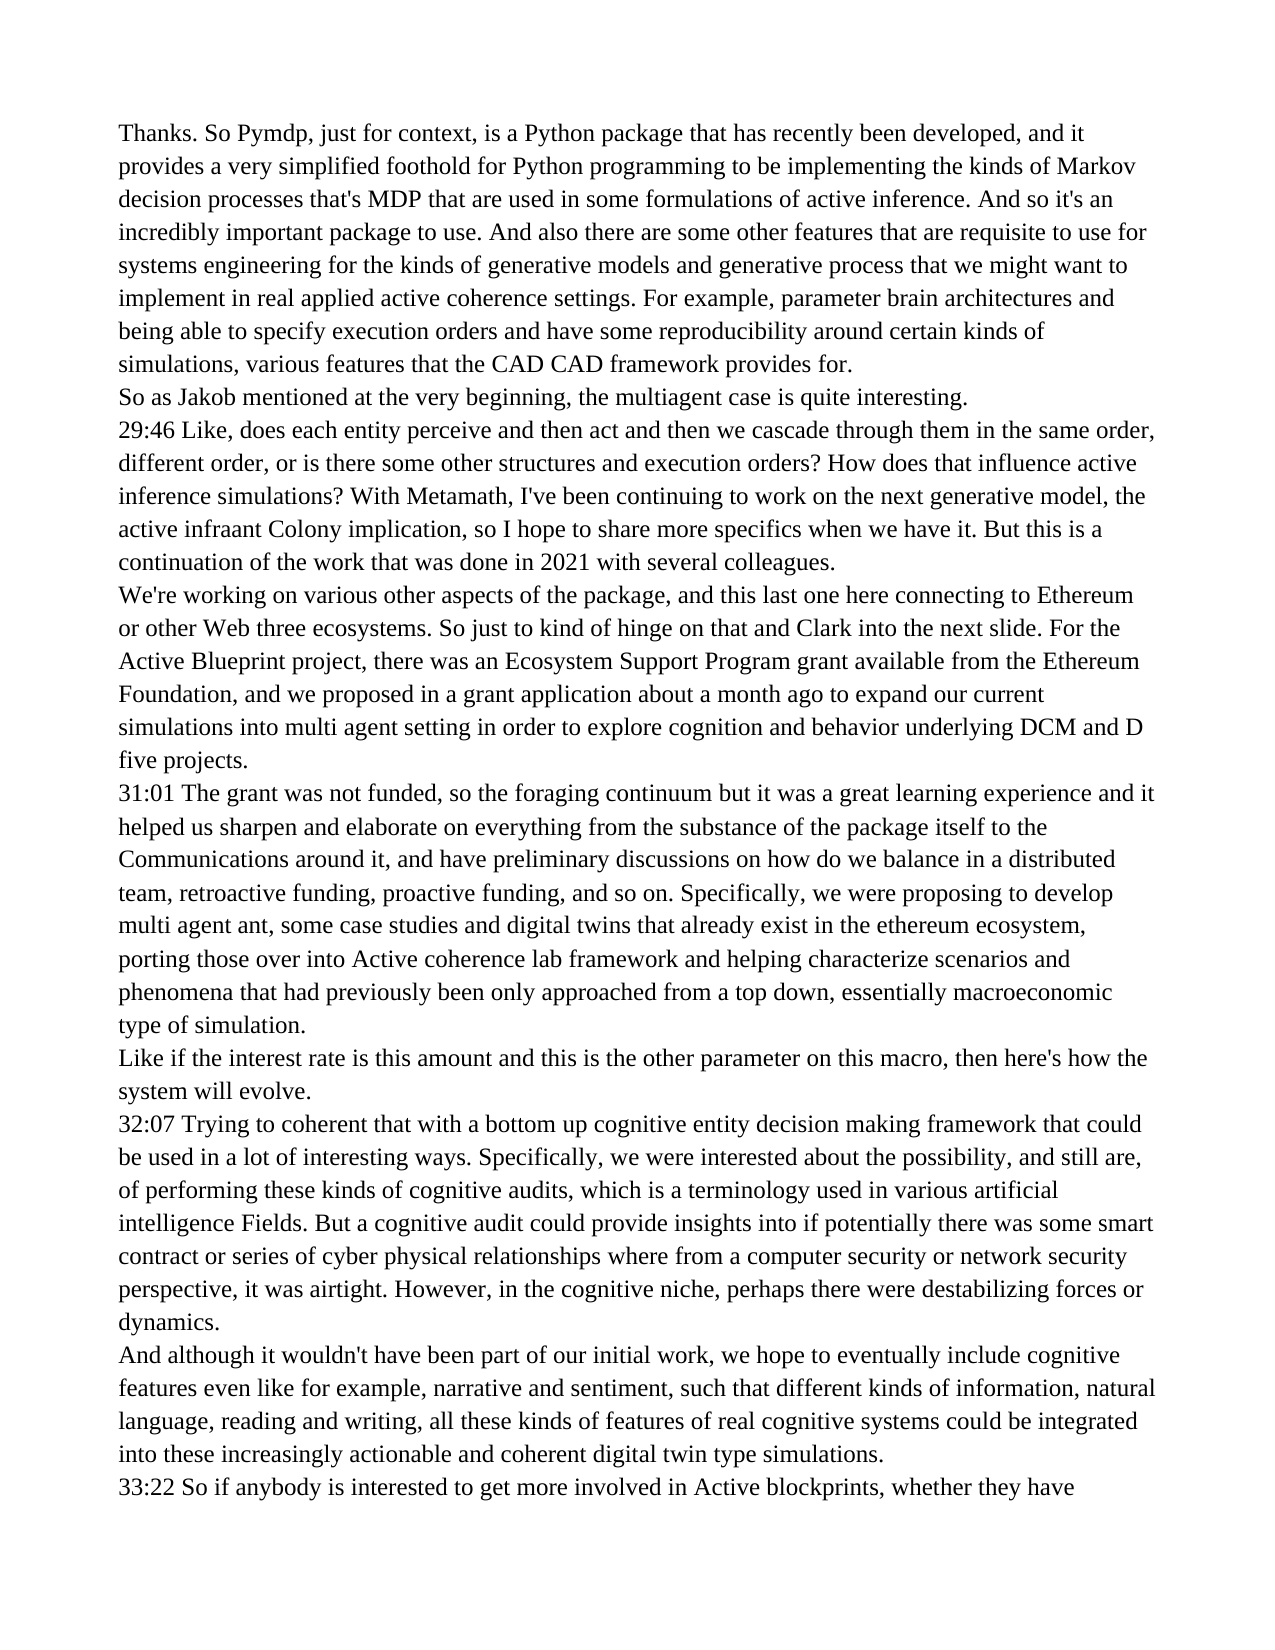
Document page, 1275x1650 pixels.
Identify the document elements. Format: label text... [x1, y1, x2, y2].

text We're working on various other aspects of the package, and this last one here connecting to Ethereum or other Web three ecosystems. So just to kind of hinge on that and Clark into the next slide. For the Active Blueprint project, there was an Ecosystem Support Program grant available from the Ethereum Foundation, and we proposed in a grant application about a month ago to expand our current simulations into multi agent setting in order to explore cognition and behavior underlying DCM and D five projects. [118, 580, 1157, 774]
text Thanks. So Pymdp, just for context, is a Python package that has recently been developed, and it provides a very simplified foothold for Python programming to be implementing the kinds of Markov decision processes that's MDP that are used in some formulations of active inference. And so it's an incredibly important package to use. And also there are some other features that are requisite to use for systems engineering for the kinds of generative models and generative process that we might want to implement in real applied active coherence settings. For example, parameter brain architectures and being able to specify execution orders and have some reproducibility around certain kinds of simulations, various features that the CAD CAD framework provides for. [118, 118, 1157, 378]
text Like if the interest rate is this amount and this is the other parameter on this macro, then here's how the system will evolve. [118, 1043, 1157, 1104]
text So as Jakob mentioned at the very beginning, the multiagent case is quite interesting. [118, 382, 1157, 411]
text 31:01 The grant was not funded, so the foraging continuum but it was a great learning experience and it helped us sharpen and elaborate on everything from the substance of the package itself to the Communications around it, and have preliminary discussions on how do we balance in a distributed team, retroactive funding, proactive funding, and so on. Specifically, we were proposing to develop multi agent ant, some case studies and digital twins that already exist in the ethereum ecosystem, porting those over into Active coherence lab framework and helping characterize scenarios and phenomena that had previously been only approached from a top down, essentially macroeconomic type of simulation. [118, 778, 1157, 1038]
text And although it wouldn't have been part of our initial work, we hope to eventually include cognitive features even like for example, narrative and sentiment, such that different kinds of information, natural language, reading and writing, all these kinds of features of real cognitive systems could be integrated into these increasingly actionable and coherent digital twin type simulations. [118, 1340, 1157, 1468]
text 32:07 Trying to coherent that with a bottom up cognitive entity decision making framework that could be used in a lot of interesting ways. Specifically, we were interested about the possibility, and still are, of performing these kinds of cognitive audits, which is a terminology used in various artificial intelligence Fields. But a cognitive audit could provide insights into if potentially there was some smart contract or series of cyber physical relationships where from a computer security or network security perspective, it was airtight. However, in the cognitive niche, perhaps there were destabilizing forces or dynamics. [118, 1109, 1157, 1336]
text 33:22 So if anybody is interested to get more involved in Active blockprints, whether they have [118, 1472, 1157, 1501]
text 29:46 Like, does each entity perceive and then act and then we cascade through them in the same order, different order, or is there some other structures and execution orders? How does that influence active inference simulations? With Metamath, I've been continuing to work on the next generative model, the active infraant Colony implication, so I hope to share more specifics when we have it. But this is a continuation of the work that was done in 2021 with several colleagues. [118, 415, 1157, 576]
